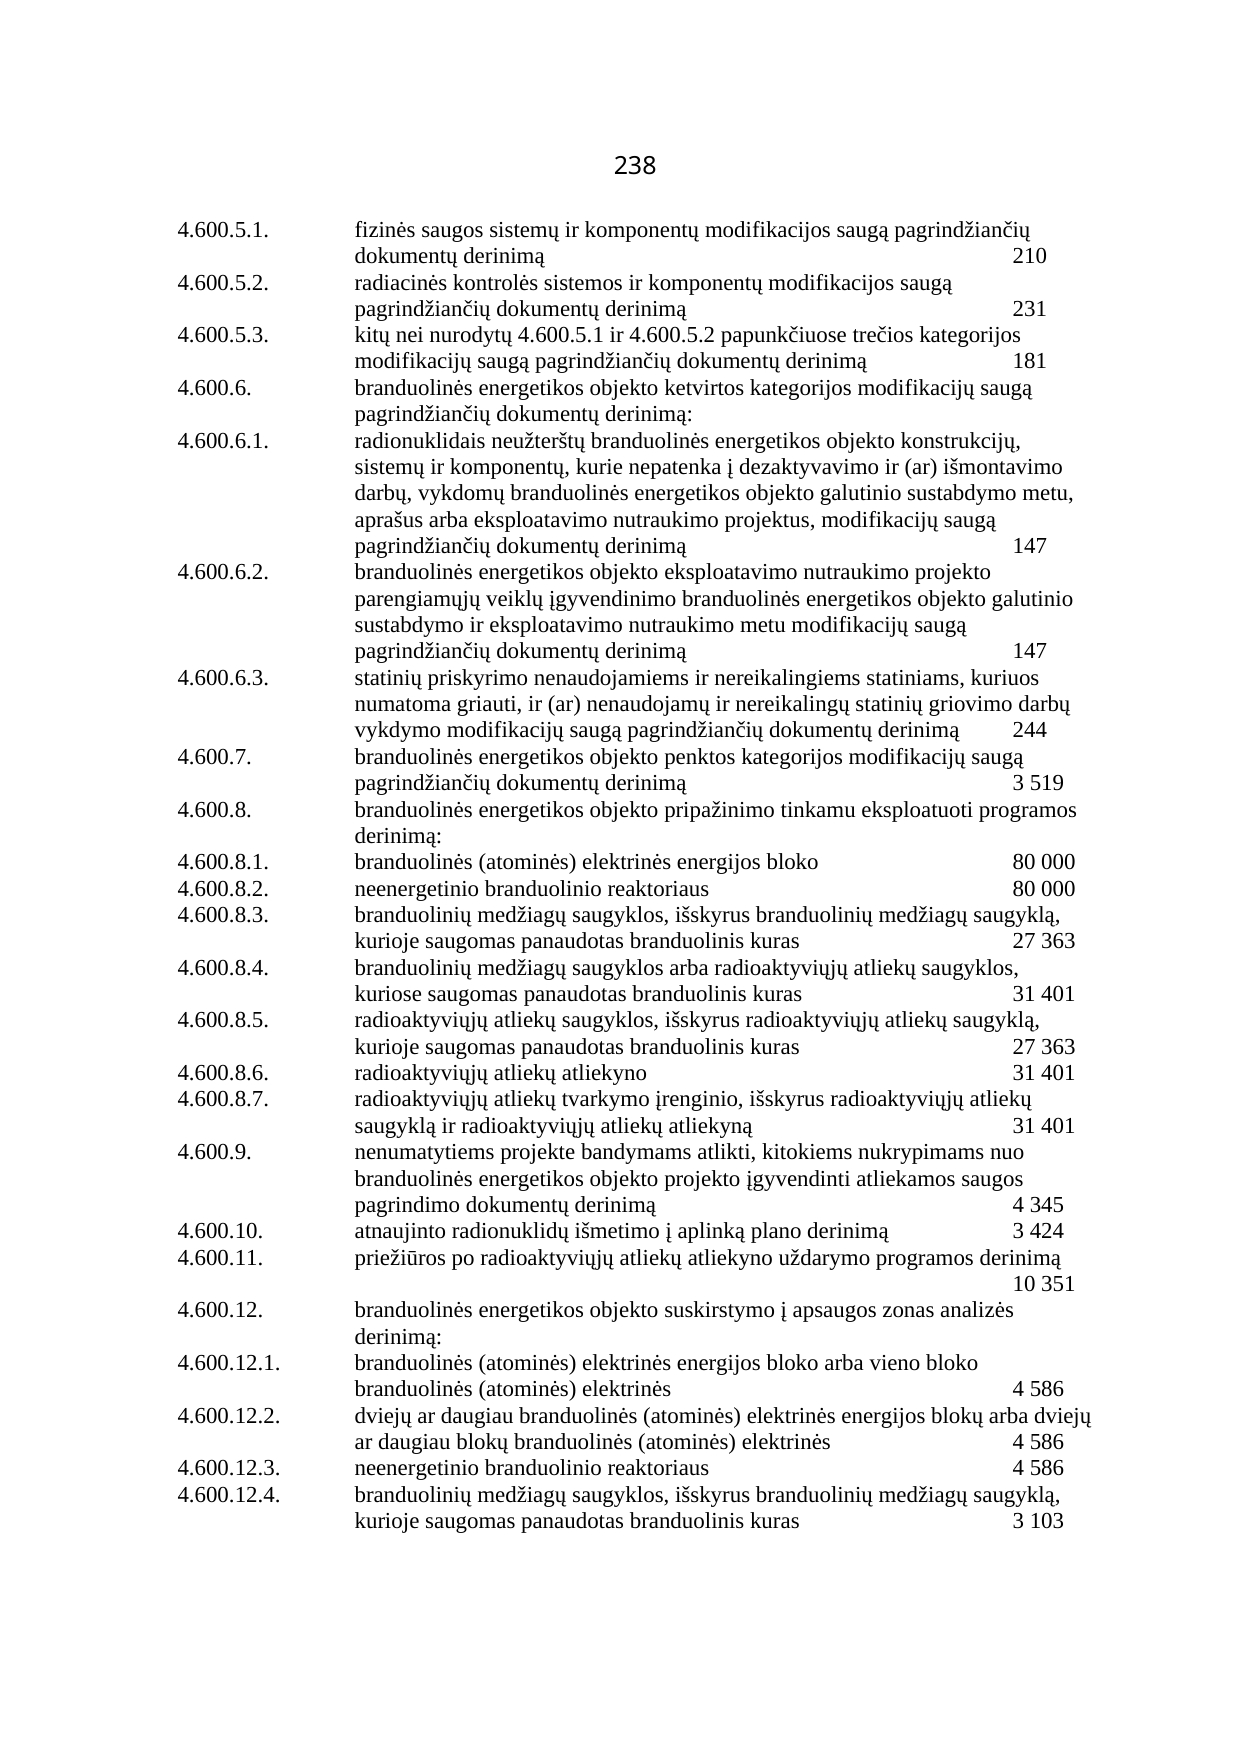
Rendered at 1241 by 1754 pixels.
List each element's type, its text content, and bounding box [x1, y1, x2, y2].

text 4.600.8.4. branduolinių medžiagų saugyklos arba radioaktyviųjų atliekų saugyklos, kuriose saugomas panaudotas branduolinis kuras 31 401 [177, 954, 1092, 1006]
text 4.600.5.1. fizinės saugos sistemų ir komponentų modifikacijos saugą pagrindžiančių dokumentų derinimą 210 [177, 216, 1092, 268]
text 4.600.8.5. radioaktyviųjų atliekų saugyklos, išskyrus radioaktyviųjų atliekų saugyklą, kurioje saugomas panaudotas branduolinis kuras 27 363 [177, 1006, 1092, 1059]
text 4.600.8.3. branduolinių medžiagų saugyklos, išskyrus branduolinių medžiagų saugyklą, kurioje saugomas panaudotas branduolinis kuras 27 363 [177, 901, 1092, 954]
text 4.600.8.1. branduolinės (atominės) elektrinės energijos bloko 80 000 [177, 848, 1092, 875]
text 4.600.12.1. branduolinės (atominės) elektrinės energijos bloko arba vieno bloko branduolinės (atominės) elektrinės 4 586 [177, 1349, 1092, 1402]
text 4.600.12. branduolinės energetikos objekto suskirstymo į apsaugos zonas analizės derinimą: [177, 1296, 1092, 1349]
text 4.600.6. branduolinės energetikos objekto ketvirtos kategorijos modifikacijų saugą pagrindžiančių dokumentų derinimą: [177, 374, 1092, 427]
text 4.600.11. priežiūros po radioaktyviųjų atliekų atliekyno uždarymo programos derinimą 10 351 [177, 1244, 1092, 1296]
text 4.600.10. atnaujinto radionuklidų išmetimo į aplinką plano derinimą 3 424 [177, 1217, 1092, 1244]
text 4.600.6.1. radionuklidais neužterštų branduolinės energetikos objekto konstrukcijų, sistemų ir komponentų, kurie nepatenka į dezaktyvavimo ir (ar) išmontavimo darbų, vykdomų branduolinės energetikos objekto galutinio sustabdymo metu, aprašus arba eksploatavimo nutraukimo projektus, modifikacijų saugą pagrindžiančių dokumentų derinimą 147 [177, 427, 1092, 558]
text 4.600.6.2. branduolinės energetikos objekto eksploatavimo nutraukimo projekto parengiamųjų veiklų įgyvendinimo branduolinės energetikos objekto galutinio sustabdymo ir eksploatavimo nutraukimo metu modifikacijų saugą pagrindžiančių dokumentų derinimą 147 [177, 558, 1092, 664]
text 4.600.8.2. neenergetinio branduolinio reaktoriaus 80 000 [177, 875, 1092, 901]
text 4.600.5.3. kitų nei nurodytų 4.600.5.1 ir 4.600.5.2 papunkčiuose trečios kategorijos modifikacijų saugą pagrindžiančių dokumentų derinimą 181 [177, 321, 1092, 374]
text 4.600.8.6. radioaktyviųjų atliekų atliekyno 31 401 [177, 1059, 1092, 1086]
text 4.600.12.2. dviejų ar daugiau branduolinės (atominės) elektrinės energijos blokų arba dviejų ar daugiau blokų branduolinės (atominės) elektrinės 4 586 [177, 1402, 1092, 1454]
text 4.600.8.7. radioaktyviųjų atliekų tvarkymo įrenginio, išskyrus radioaktyviųjų atliekų saugyklą ir radioaktyviųjų atliekų atliekyną 31 401 [177, 1086, 1092, 1138]
text 4.600.9. nenumatytiems projekte bandymams atlikti, kitokiems nukrypimams nuo branduolinės energetikos objekto projekto įgyvendinti atliekamos saugos pagrindimo dokumentų derinimą 4 345 [177, 1138, 1092, 1217]
text 4.600.7. branduolinės energetikos objekto penktos kategorijos modifikacijų saugą pagrindžiančių dokumentų derinimą 3 519 [177, 743, 1092, 796]
text 4.600.6.3. statinių priskyrimo nenaudojamiems ir nereikalingiems statiniams, kuriuos numatoma griauti, ir (ar) nenaudojamų ir nereikalingų statinių griovimo darbų vykdymo modifikacijų saugą pagrindžiančių dokumentų derinimą 244 [177, 664, 1092, 743]
text 4.600.12.4. branduolinių medžiagų saugyklos, išskyrus branduolinių medžiagų saugyklą, kurioje saugomas panaudotas branduolinis kuras 3 103 [177, 1481, 1092, 1533]
text 4.600.5.2. radiacinės kontrolės sistemos ir komponentų modifikacijos saugą pagrindžiančių dokumentų derinimą 231 [177, 268, 1092, 321]
text 4.600.12.3. neenergetinio branduolinio reaktoriaus 4 586 [177, 1454, 1092, 1481]
text 4.600.8. branduolinės energetikos objekto pripažinimo tinkamu eksploatuoti programos derinimą: [177, 796, 1092, 848]
